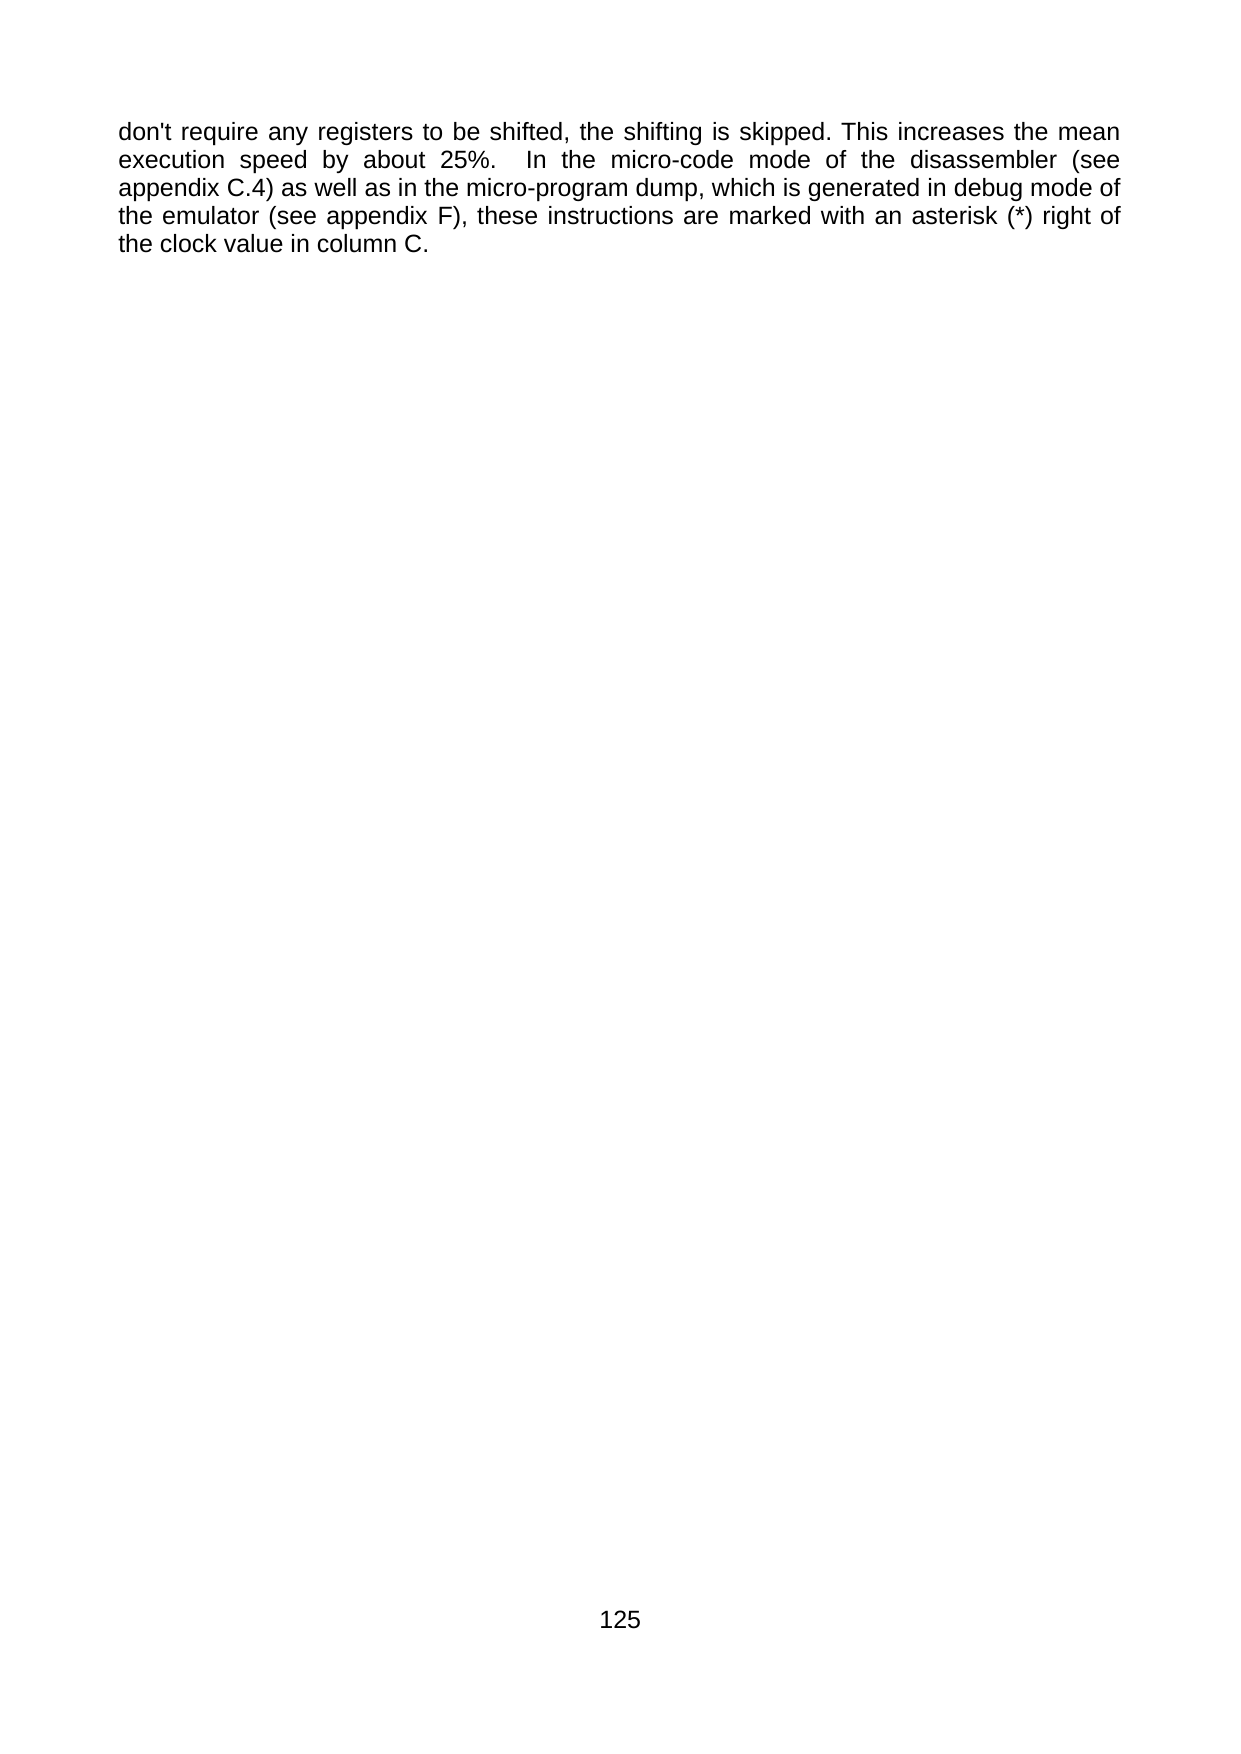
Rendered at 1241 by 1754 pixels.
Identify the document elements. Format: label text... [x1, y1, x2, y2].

text don't require any registers to be shifted, the shifting is skipped. This increases the mean execution speed by about 25%. In the micro-code mode of the disassembler (see appendix C.4) as well as in the micro-program dump, which is generated in debug mode of the emulator (see appendix F), these instructions are marked with an asterisk (*) right of the clock value in column C. [118, 118, 1122, 258]
